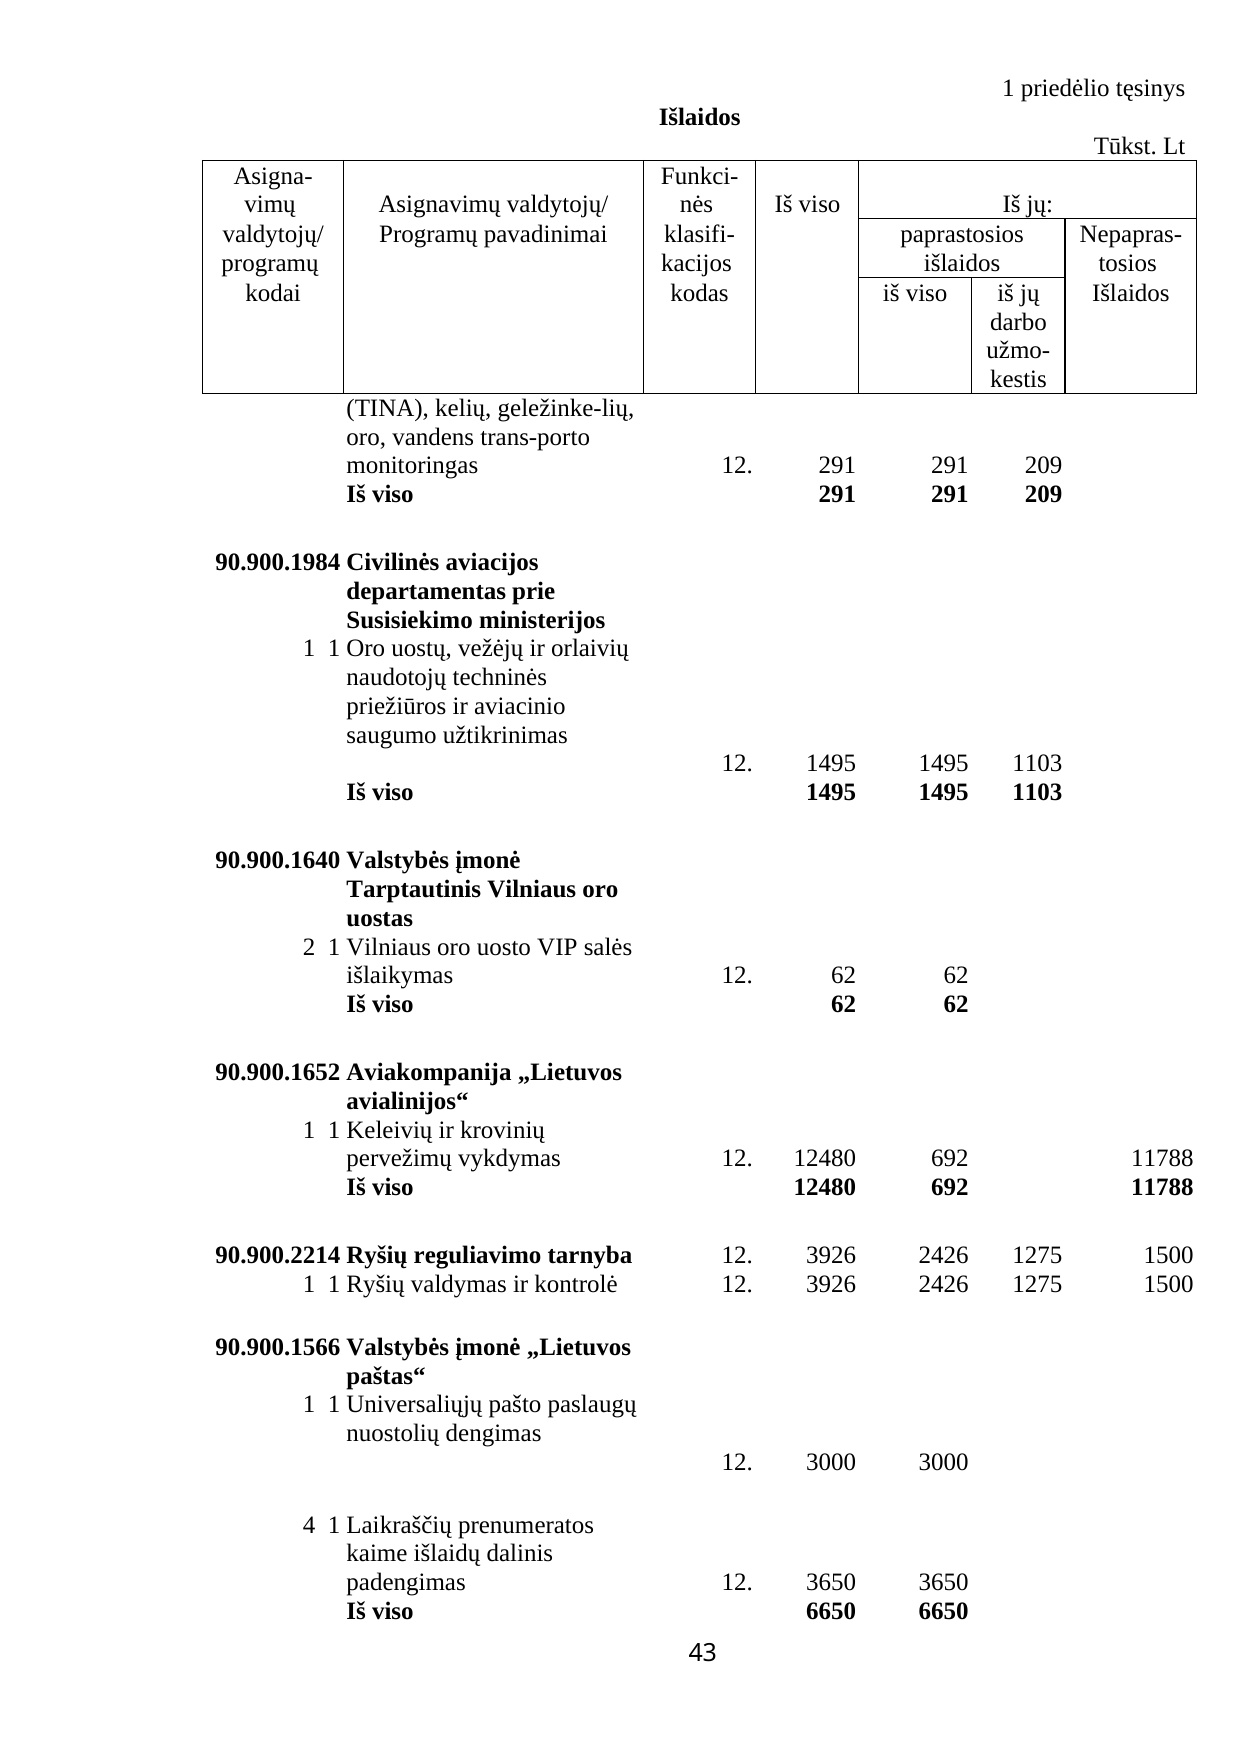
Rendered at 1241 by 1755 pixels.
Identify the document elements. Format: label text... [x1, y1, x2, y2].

table_cell 12. [643, 394, 756, 479]
table_cell [859, 1206, 971, 1240]
table_cell [203, 989, 343, 1023]
table_cell [1065, 1206, 1196, 1240]
table_cell [971, 547, 1065, 633]
table_cell Iš viso [343, 989, 643, 1023]
table_cell 12. [643, 1269, 756, 1298]
table_cell [344, 277, 643, 393]
table_cell [971, 1115, 1065, 1172]
table_cell [1065, 777, 1196, 811]
table_cell 62 [859, 932, 971, 989]
table_cell [1065, 1057, 1196, 1115]
table_cell Iš jų: [859, 161, 1196, 218]
table_cell [1065, 547, 1196, 633]
table_cell [756, 513, 859, 547]
table_cell [859, 811, 971, 845]
table_cell [643, 1172, 756, 1206]
table_cell 12. [643, 1390, 756, 1510]
table_cell [343, 811, 643, 845]
table_cell [756, 277, 858, 393]
table_cell [343, 1023, 643, 1057]
table_cell [203, 777, 343, 811]
table_cell Tūkst. Lt [203, 131, 1196, 160]
table_cell 12. [643, 932, 756, 989]
table_cell Asigna-vimų [203, 161, 343, 218]
table_cell 2426 [859, 1269, 971, 1298]
table_cell 692 [859, 1115, 971, 1172]
table_cell 1 1 [203, 1269, 343, 1298]
table_cell [756, 1206, 859, 1240]
table_cell [643, 547, 756, 633]
table_cell 1103 [971, 634, 1065, 777]
table_cell 11788 [1065, 1172, 1196, 1206]
table_cell 1495 [859, 777, 971, 811]
table_cell 1275 [971, 1269, 1065, 1298]
table_cell [971, 1057, 1065, 1115]
table_cell 11788 [1065, 1115, 1196, 1172]
table_cell 1103 [971, 777, 1065, 811]
table_cell [643, 479, 756, 513]
table_cell [859, 1057, 971, 1115]
table_cell [1065, 1510, 1196, 1596]
table_cell 2426 [859, 1240, 971, 1269]
table_cell [971, 1206, 1065, 1240]
table_cell 3650 [756, 1510, 859, 1596]
table_cell 12. [643, 634, 756, 777]
table_cell [203, 513, 343, 547]
table_cell Vilniaus oro uosto VIP salės išlaikymas [343, 932, 643, 989]
table_cell 90.900.2214 [203, 1240, 343, 1269]
table_cell 291 [756, 394, 859, 479]
table_cell kodas [644, 277, 755, 393]
table_cell 6650 [859, 1596, 971, 1630]
table_cell klasifi-kacijos [644, 218, 755, 277]
table_cell [203, 1596, 343, 1630]
table_cell [1065, 811, 1196, 845]
table_cell 1275 [971, 1240, 1065, 1269]
table_cell [643, 1023, 756, 1057]
table_cell [203, 479, 343, 513]
table_cell [1065, 634, 1196, 777]
table_cell [1065, 1298, 1196, 1332]
table_cell 3000 [859, 1390, 971, 1510]
table_cell 3650 [859, 1510, 971, 1596]
table_cell [1065, 932, 1196, 989]
table_cell paprastosios išlaidos [859, 219, 1064, 277]
table_cell [1065, 394, 1196, 479]
table_cell 3926 [756, 1240, 859, 1269]
table_cell 6650 [756, 1596, 859, 1630]
table_cell [1065, 989, 1196, 1023]
table_cell Iš viso [343, 1172, 643, 1206]
table_cell 90.900.1984 [203, 547, 343, 633]
table_cell [971, 1172, 1065, 1206]
table_cell [971, 1298, 1065, 1332]
table_cell [343, 513, 643, 547]
table_cell 291 [859, 479, 971, 513]
table_cell [971, 1510, 1065, 1596]
table_cell 209 [971, 479, 1065, 513]
table_cell [859, 1023, 971, 1057]
table_cell 2 1 [203, 932, 343, 989]
table_cell [756, 1298, 859, 1332]
table_cell 3926 [756, 1269, 859, 1298]
table_cell [643, 811, 756, 845]
table_cell [1065, 1390, 1196, 1510]
table_cell [203, 1023, 343, 1057]
table_cell 12. [643, 1240, 756, 1269]
table_cell Iš viso [343, 777, 643, 811]
table_cell 12. [643, 1510, 756, 1596]
table_cell Ryšių valdymas ir kontrolė [343, 1269, 643, 1298]
table_cell 90.900.1566 [203, 1332, 343, 1389]
table_cell Išlaidos [203, 102, 1196, 131]
table_cell 12. [643, 1115, 756, 1172]
table_cell [971, 1390, 1065, 1510]
table_cell 62 [859, 989, 971, 1023]
table_cell 1 1 [203, 1390, 343, 1510]
table_cell [203, 811, 343, 845]
table_cell [1065, 479, 1196, 513]
table_cell 1500 [1065, 1269, 1196, 1298]
table_cell [971, 1596, 1065, 1630]
table_cell 1495 [756, 777, 859, 811]
table_cell [203, 1298, 343, 1332]
table_cell 1 1 [203, 1115, 343, 1172]
table_cell [1065, 1332, 1196, 1389]
table_cell 90.900.1640 [203, 845, 343, 932]
table_cell Nepapras-tosios [1066, 219, 1196, 277]
table_cell iš viso [859, 278, 971, 393]
table_cell Ryšių reguliavimo tarnyba [343, 1240, 643, 1269]
table_cell [1065, 513, 1196, 547]
table_cell 12480 [756, 1115, 859, 1172]
table_cell Iš viso [343, 1596, 643, 1630]
table_cell Funkci-nės [644, 161, 755, 218]
table_cell iš jų darbo užmo-kestis [972, 278, 1064, 393]
table_cell [971, 1023, 1065, 1057]
table_cell [971, 513, 1065, 547]
table_cell [643, 1057, 756, 1115]
table_cell kodai [203, 277, 343, 393]
table_cell [971, 845, 1065, 932]
table_cell Programų pavadinimai [344, 218, 643, 277]
table_cell 62 [756, 989, 859, 1023]
table_cell Laikraščių prenumeratos kaime išlaidų dalinis padengimas [343, 1510, 643, 1596]
table_cell [343, 1206, 643, 1240]
table_cell Išlaidos [1066, 277, 1196, 393]
table_cell [643, 1332, 756, 1389]
table_cell 209 [971, 394, 1065, 479]
table_cell 1495 [859, 634, 971, 777]
table_cell [643, 845, 756, 932]
table_cell 3000 [756, 1390, 859, 1510]
table_cell [643, 1206, 756, 1240]
table_cell [643, 513, 756, 547]
table_cell [756, 547, 859, 633]
table_cell [756, 1057, 859, 1115]
table_cell [1065, 1023, 1196, 1057]
table_cell [756, 218, 858, 277]
table_cell [203, 1206, 343, 1240]
table_cell Civilinės aviacijos departamentas prie Susisiekimo ministerijos [343, 547, 643, 633]
table_cell Iš viso [756, 161, 858, 218]
table_cell (TINA), kelių, geležinke-lių, oro, vandens trans-porto monitoringas [343, 394, 643, 479]
table_cell [343, 1298, 643, 1332]
table_cell [203, 1172, 343, 1206]
table_cell valdytojų/ programų [203, 218, 343, 277]
table_cell [756, 1332, 859, 1389]
table_cell Valstybės įmonė „Lietuvos paštas“ [343, 1332, 643, 1389]
table_cell [1065, 1596, 1196, 1630]
table_cell [756, 845, 859, 932]
table_cell [643, 989, 756, 1023]
table_cell 12480 [756, 1172, 859, 1206]
table_cell [971, 932, 1065, 989]
table_cell 62 [756, 932, 859, 989]
table_cell 692 [859, 1172, 971, 1206]
table_cell [859, 547, 971, 633]
table_cell [756, 811, 859, 845]
table_cell [1065, 845, 1196, 932]
table_cell [971, 989, 1065, 1023]
table_cell [643, 777, 756, 811]
table_cell [643, 1298, 756, 1332]
table_cell [643, 1596, 756, 1630]
table_cell 90.900.1652 [203, 1057, 343, 1115]
table_cell Aviakompanija „Lietuvos avialinijos“ [343, 1057, 643, 1115]
table_cell [756, 1023, 859, 1057]
table_cell Iš viso [343, 479, 643, 513]
table_cell [971, 811, 1065, 845]
table_cell [859, 1298, 971, 1332]
table_cell [203, 394, 343, 479]
table_cell 1500 [1065, 1240, 1196, 1269]
table_cell [859, 1332, 971, 1389]
table_cell Universaliųjų pašto paslaugų nuostolių dengimas [343, 1390, 643, 1510]
table_cell [859, 513, 971, 547]
table_cell Asignavimų valdytojų/ [344, 161, 643, 218]
table_cell [971, 1332, 1065, 1389]
table_cell 4 1 [203, 1510, 343, 1596]
table_cell Oro uostų, vežėjų ir orlaivių naudotojų techninės priežiūros ir aviacinio saugumo užtikrinimas [343, 634, 643, 777]
table_cell [859, 845, 971, 932]
table_cell Valstybės įmonė Tarptautinis Vilniaus oro uostas [343, 845, 643, 932]
table_cell 1 1 [203, 634, 343, 777]
table_cell 291 [859, 394, 971, 479]
table_header 1 priedėlio tęsinys [203, 74, 1196, 102]
table_cell 1495 [756, 634, 859, 777]
table_cell Keleivių ir krovinių pervežimų vykdymas [343, 1115, 643, 1172]
table_cell 291 [756, 479, 859, 513]
